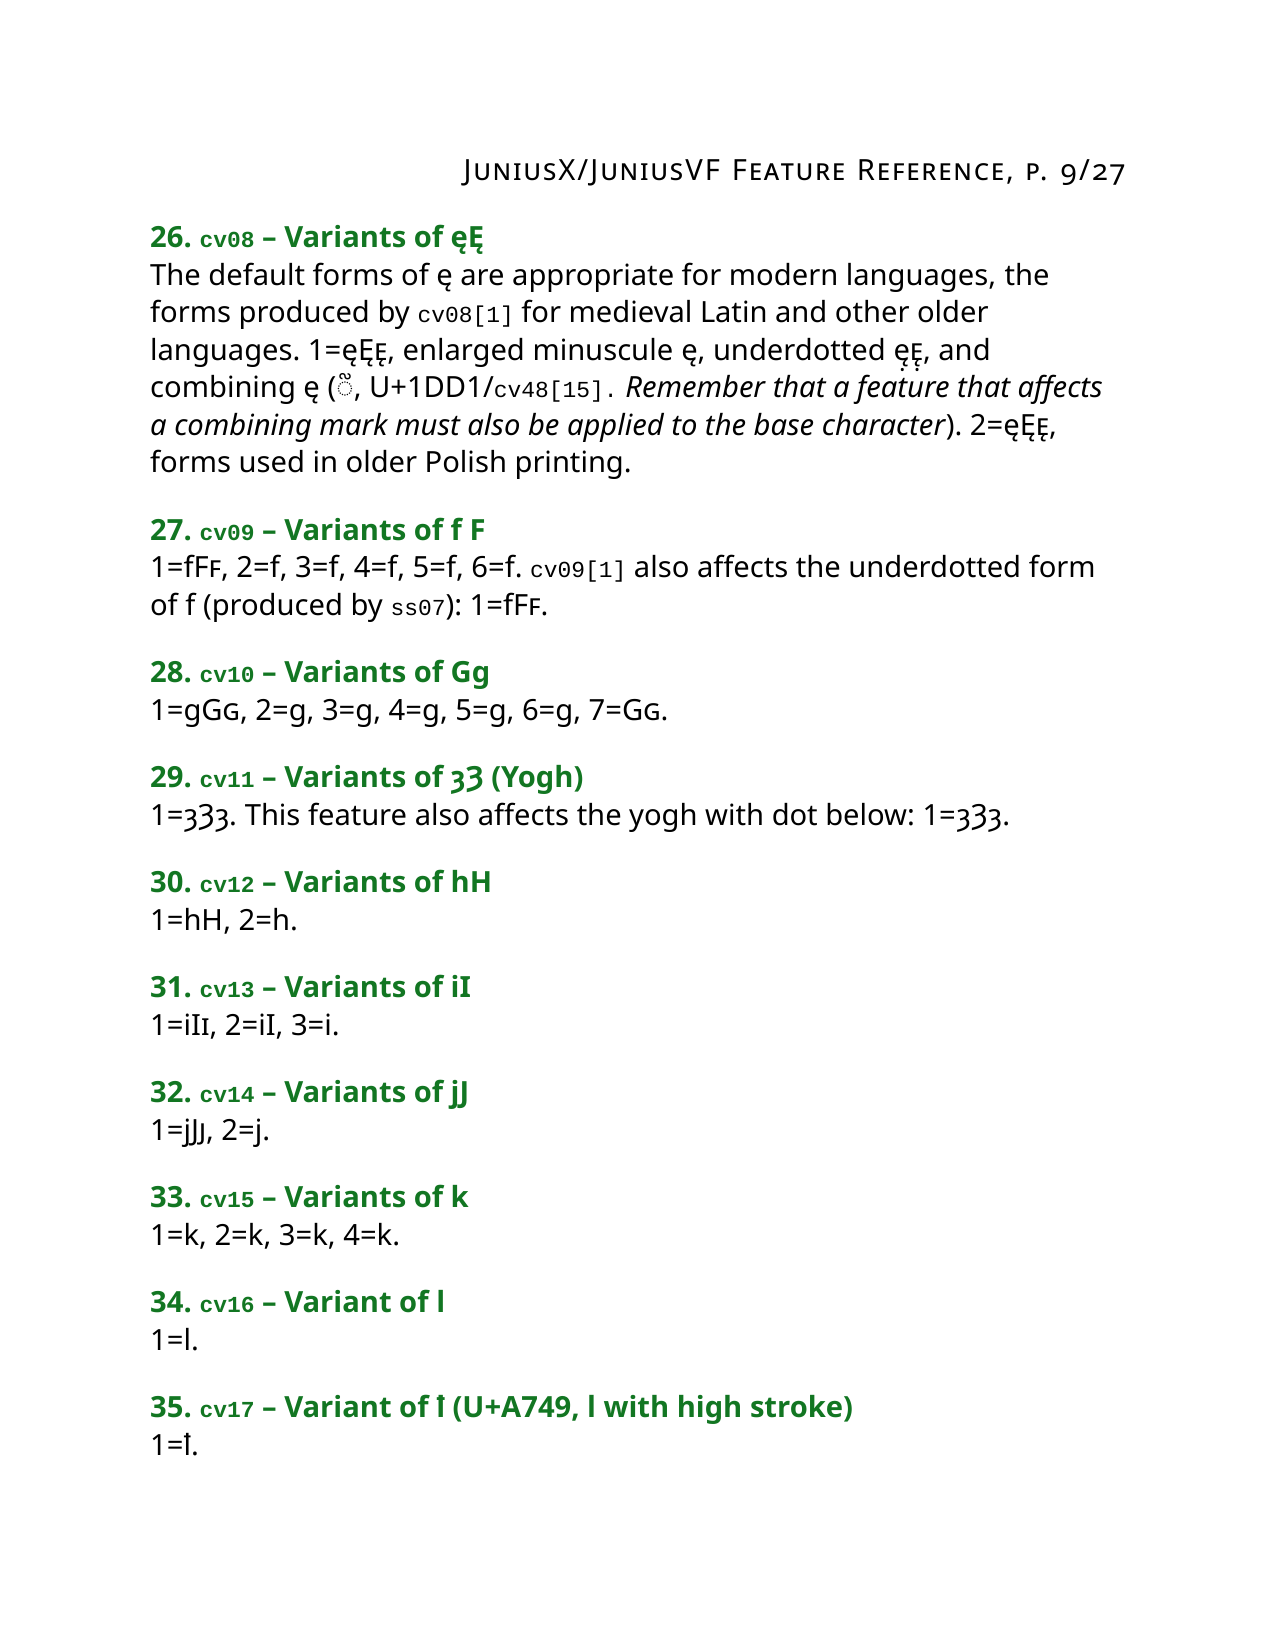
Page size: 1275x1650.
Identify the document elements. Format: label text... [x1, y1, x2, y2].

text 1=ȝȜȝ. This feature also affects the yogh with dot below: 1=ȝȜȝ. [150, 795, 1125, 832]
text 1=fFf, 2=f, 3=f, 4=f, 5=f, 6=f. cv09[1] also affects the underdotted form of f (produced by ss07): 1=fFf. [150, 547, 1125, 622]
subtitle 32. cv14 – Variants of jJ [150, 1072, 1125, 1110]
subtitle 34. cv16 – Variant of l [150, 1282, 1125, 1320]
subtitle 33. cv15 – Variants of k [150, 1177, 1125, 1215]
text 1=jJj, 2=j. [150, 1110, 1125, 1147]
text 1=ꝉ. [150, 1425, 1125, 1462]
text The default forms of ę are appropriate for modern languages, the forms produced by cv08[1] for medieval Latin and other older languages. 1=ęĘę, enlarged minuscule ę, underdotted ę̣ę̣, and combining ę (◌᷑, U+1DD1/cv48[15]. Remember that a feature that affects a combining mark must also be applied to the base character). 2=ęĘę, forms used in older Polish printing. [150, 255, 1125, 480]
subtitle 31. cv13 – Variants of iI [150, 967, 1125, 1005]
text 1=l. [150, 1320, 1125, 1357]
text 1=k, 2=k, 3=k, 4=k. [150, 1215, 1125, 1252]
subtitle 30. cv12 – Variants of hH [150, 862, 1125, 900]
text 1=iIi, 2=iI, 3=i. [150, 1005, 1125, 1042]
text 1=hH, 2=h. [150, 900, 1125, 937]
subtitle 26. cv08 – Variants of ęĘ [150, 217, 1125, 255]
subtitle 27. cv09 – Variants of f F [150, 510, 1125, 547]
subtitle 35. cv17 – Variant of ꝉ (U+A749, l with high stroke) [150, 1387, 1125, 1425]
text 1=gGg, 2=g, 3=g, 4=g, 5=g, 6=g, 7=Gg. [150, 690, 1125, 727]
subtitle 28. cv10 – Variants of Gg [150, 652, 1125, 690]
subtitle 29. cv11 – Variants of ȝȜ (Yogh) [150, 757, 1125, 795]
